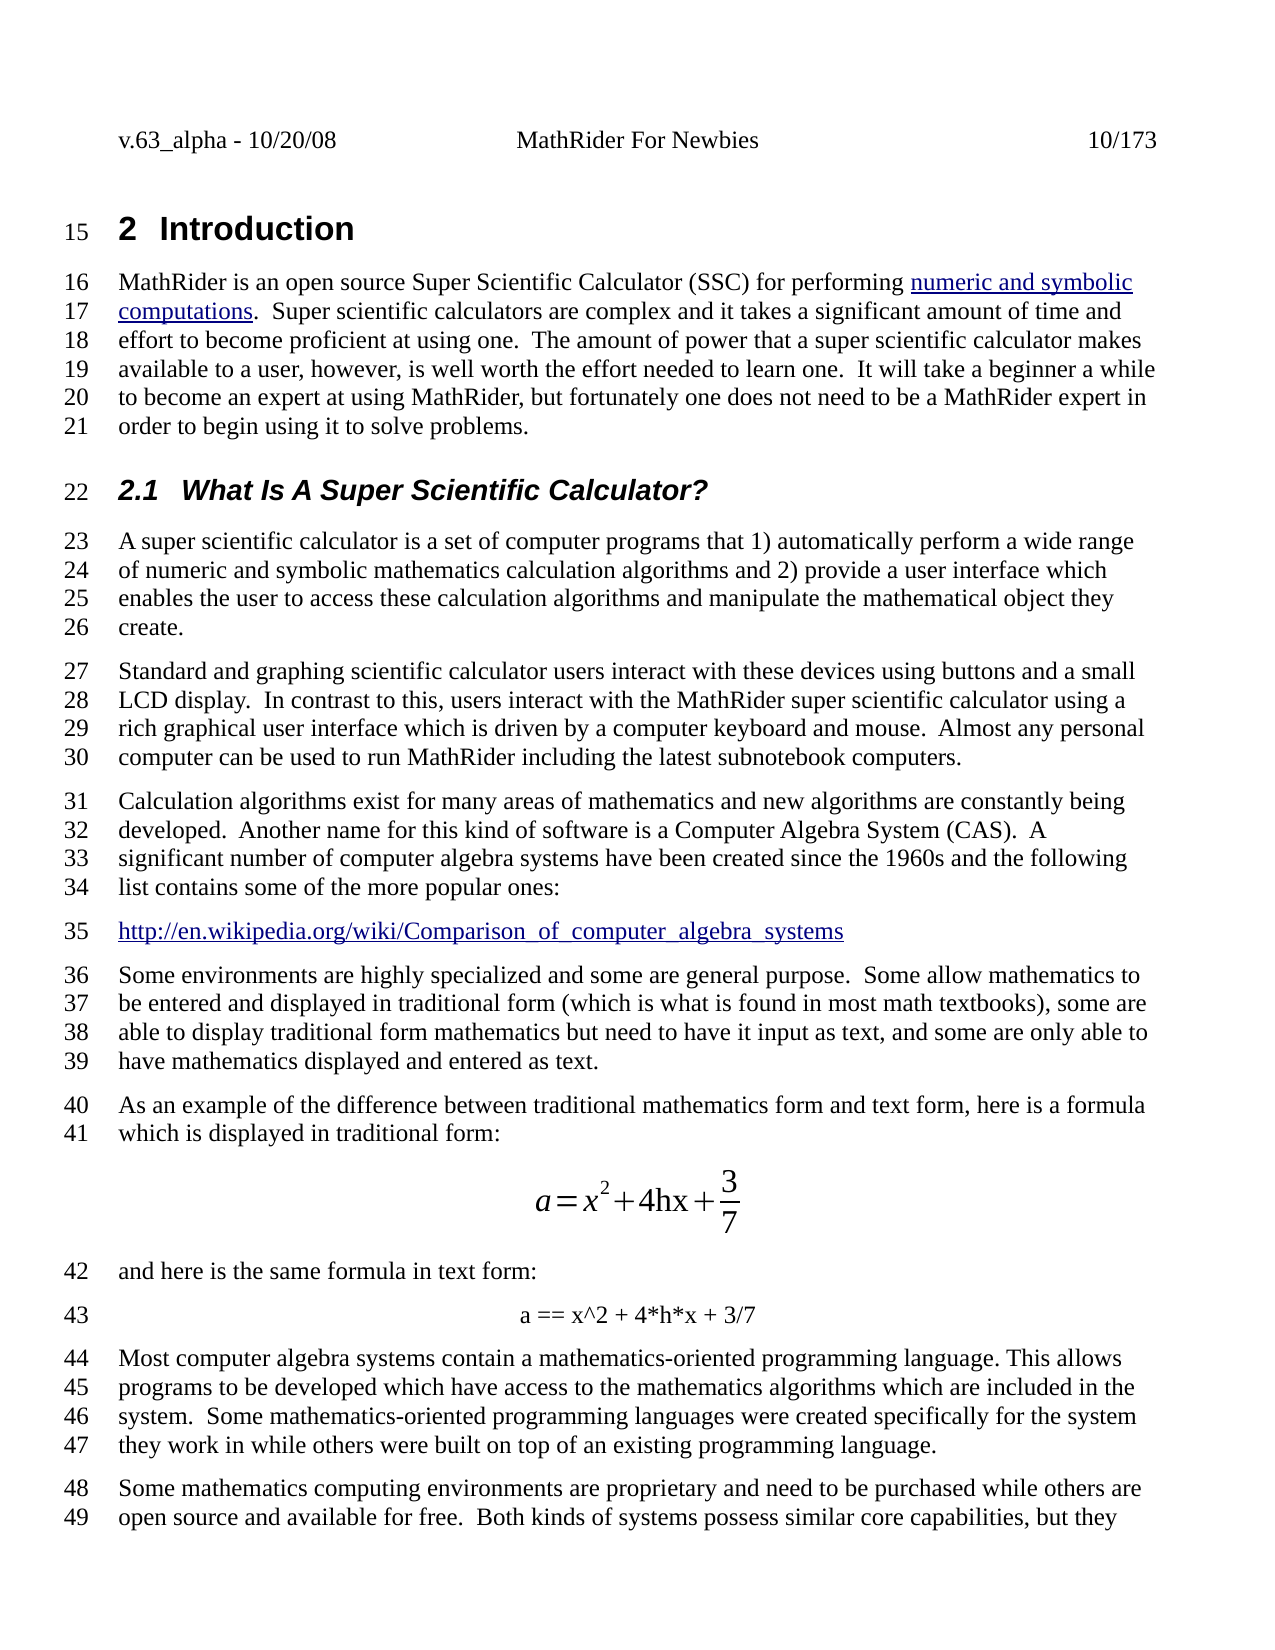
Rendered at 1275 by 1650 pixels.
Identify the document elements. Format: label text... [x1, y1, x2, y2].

text Most computer algebra systems contain a mathematics-oriented programming language. This allows programs to be developed which have access to the mathematics algorithms which are included in the system. Some mathematics-oriented programming languages were created specifically for the system they work in while others were built on top of an existing programming language. [118, 1343, 1157, 1458]
text a == x^2 + 4*h*x + 3/7 [118, 1300, 1157, 1328]
subtitle What Is A Super Scientific Calculator? [118, 472, 1157, 506]
text Standard and graphing scientific calculator users interact with these devices using buttons and a small LCD display. In contrast to this, users interact with the MathRider super scientific calculator using a rich graphical user interface which is driven by a computer keyboard and mouse. Almost any personal computer can be used to run MathRider including the latest subnotebook computers. [118, 656, 1157, 771]
subtitle Introduction [118, 209, 1157, 247]
text Some environments are highly specialized and some are general purpose. Some allow mathematics to be entered and displayed in traditional form (which is what is found in most math textbooks), some are able to display traditional form mathematics but need to have it input as text, and some are only able to have mathematics displayed and entered as text. [118, 960, 1157, 1075]
text http://en.wikipedia.org/wiki/Comparison_of_computer_algebra_systems [118, 916, 1157, 945]
text and here is the same formula in text form: [118, 1256, 1157, 1285]
text Some mathematics computing environments are proprietary and need to be purchased while others are open source and available for free. Both kinds of systems possess similar core capabilities, but they [118, 1473, 1157, 1531]
text MathRider is an open source Super Scientific Calculator (SSC) for performing numeric and symbolic computations. Super scientific calculators are complex and it takes a significant amount of time and effort to become proficient at using one. The amount of power that a super scientific calculator makes available to a user, however, is well worth the effort needed to learn one. It will take a beginner a while to become an expert at using MathRider, but fortunately one does not need to be a MathRider expert in order to begin using it to solve problems. [118, 267, 1157, 440]
text A super scientific calculator is a set of computer programs that 1) automatically perform a wide range of numeric and symbolic mathematics calculation algorithms and 2) provide a user interface which enables the user to access these calculation algorithms and manipulate the mathematical object they create. [118, 526, 1157, 641]
text Calculation algorithms exist for many areas of mathematics and new algorithms are constantly being developed. Another name for this kind of software is a Computer Algebra System (CAS). A significant number of computer algebra systems have been created since the 1960s and the following list contains some of the more popular ones: [118, 786, 1157, 901]
text As an example of the difference between traditional mathematics form and text form, here is a formula which is displayed in traditional form: [118, 1090, 1157, 1147]
